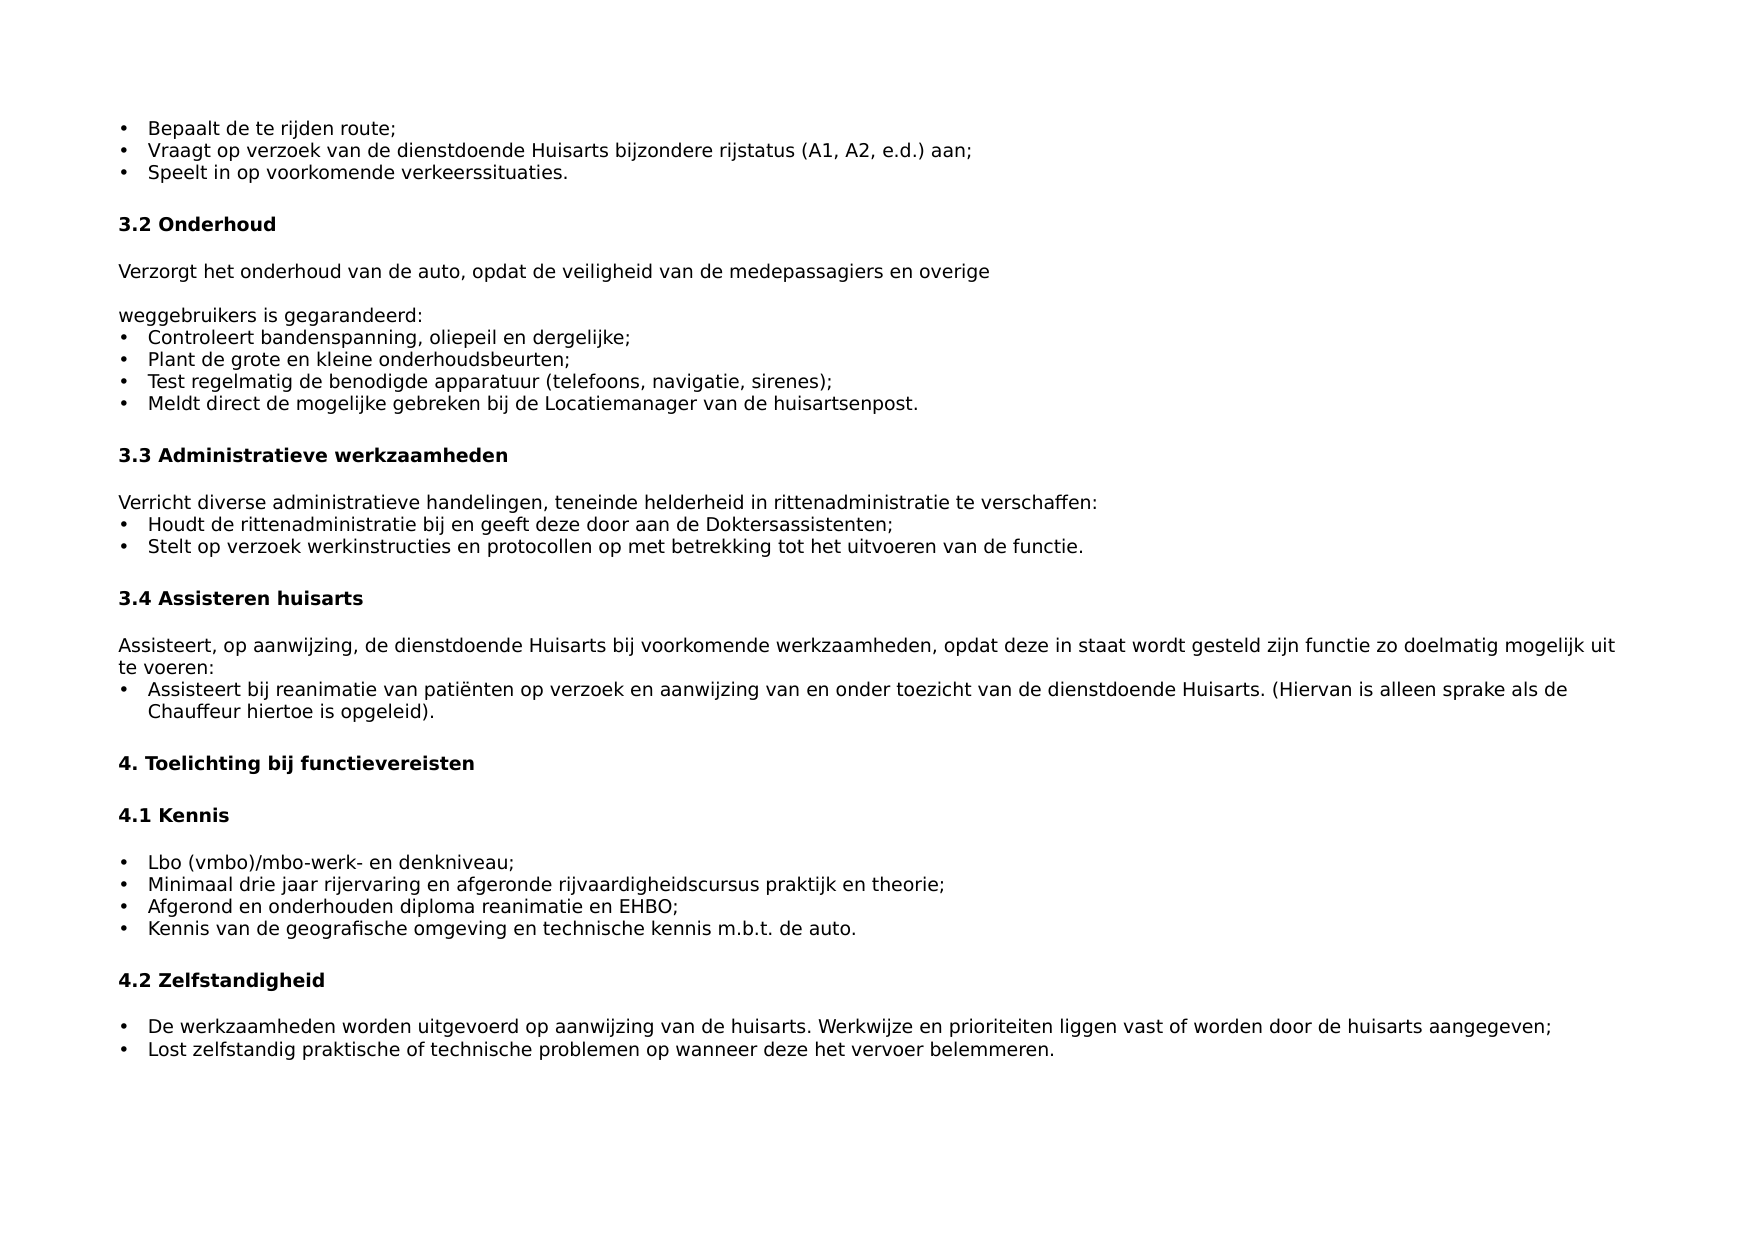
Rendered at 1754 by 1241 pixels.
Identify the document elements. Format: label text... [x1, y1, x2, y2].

text • Test regelmatig de benodigde apparatuur (telefoons, navigatie, sirenes); [118, 371, 1636, 393]
text • Plant de grote en kleine onderhoudsbeurten; [118, 349, 1636, 371]
text • Meldt direct de mogelijke gebreken bij de Locatiemanager van de huisartsenpost. [118, 393, 1636, 415]
text Assisteert, op aanwijzing, de dienstdoende Huisarts bij voorkomende werkzaamheden, opdat deze in staat wordt gesteld zijn functie zo doelmatig mogelijk uit te voeren: [118, 635, 1636, 679]
text • Houdt de rittenadministratie bij en geeft deze door aan de Doktersassistenten; [118, 514, 1636, 536]
subtitle 4.1 Kennis [118, 804, 1636, 827]
text • Minimaal drie jaar rijervaring en afgeronde rijvaardigheidscursus praktijk en theorie; [118, 873, 1636, 896]
subtitle 3.3 Administratieve werkzaamheden [118, 445, 1636, 467]
text • Vraagt op verzoek van de dienstdoende Huisarts bijzondere rijstatus (A1, A2, e.d.) aan; [118, 140, 1636, 162]
subtitle 4. Toelichting bij functievereisten [118, 753, 1636, 774]
subtitle 4.2 Zelfstandigheid [118, 969, 1636, 991]
text Verzorgt het onderhoud van de auto, opdat de veiligheid van de medepassagiers en overige [118, 261, 1636, 283]
text • Kennis van de geografische omgeving en technische kennis m.b.t. de auto. [118, 917, 1636, 939]
text • Afgerond en onderhouden diploma reanimatie en EHBO; [118, 896, 1636, 917]
text • Lost zelfstandig praktische of technische problemen op wanneer deze het vervoer belemmeren. [118, 1038, 1636, 1060]
subtitle 3.2 Onderhoud [118, 214, 1636, 236]
text • Bepaalt de te rijden route; [118, 118, 1636, 140]
text • Assisteert bij reanimatie van patiënten op verzoek en aanwijzing van en onder toezicht van de dienstdoende Huisarts. (Hiervan is alleen sprake als de Chauffeur hiertoe is opgeleid). [118, 679, 1636, 723]
text • Lbo (vmbo)/mbo-werk- en denkniveau; [118, 852, 1636, 873]
text • Speelt in op voorkomende verkeerssituaties. [118, 162, 1636, 184]
text Verricht diverse administratieve handelingen, teneinde helderheid in rittenadministratie te verschaffen: [118, 492, 1636, 514]
subtitle 3.4 Assisteren huisarts [118, 588, 1636, 610]
text weggebruikers is gegarandeerd: [118, 305, 1636, 327]
text • De werkzaamheden worden uitgevoerd op aanwijzing van de huisarts. Werkwijze en prioriteiten liggen vast of worden door de huisarts aangegeven; [118, 1016, 1636, 1038]
text • Controleert bandenspanning, oliepeil en dergelijke; [118, 327, 1636, 349]
text • Stelt op verzoek werkinstructies en protocollen op met betrekking tot het uitvoeren van de functie. [118, 536, 1636, 558]
